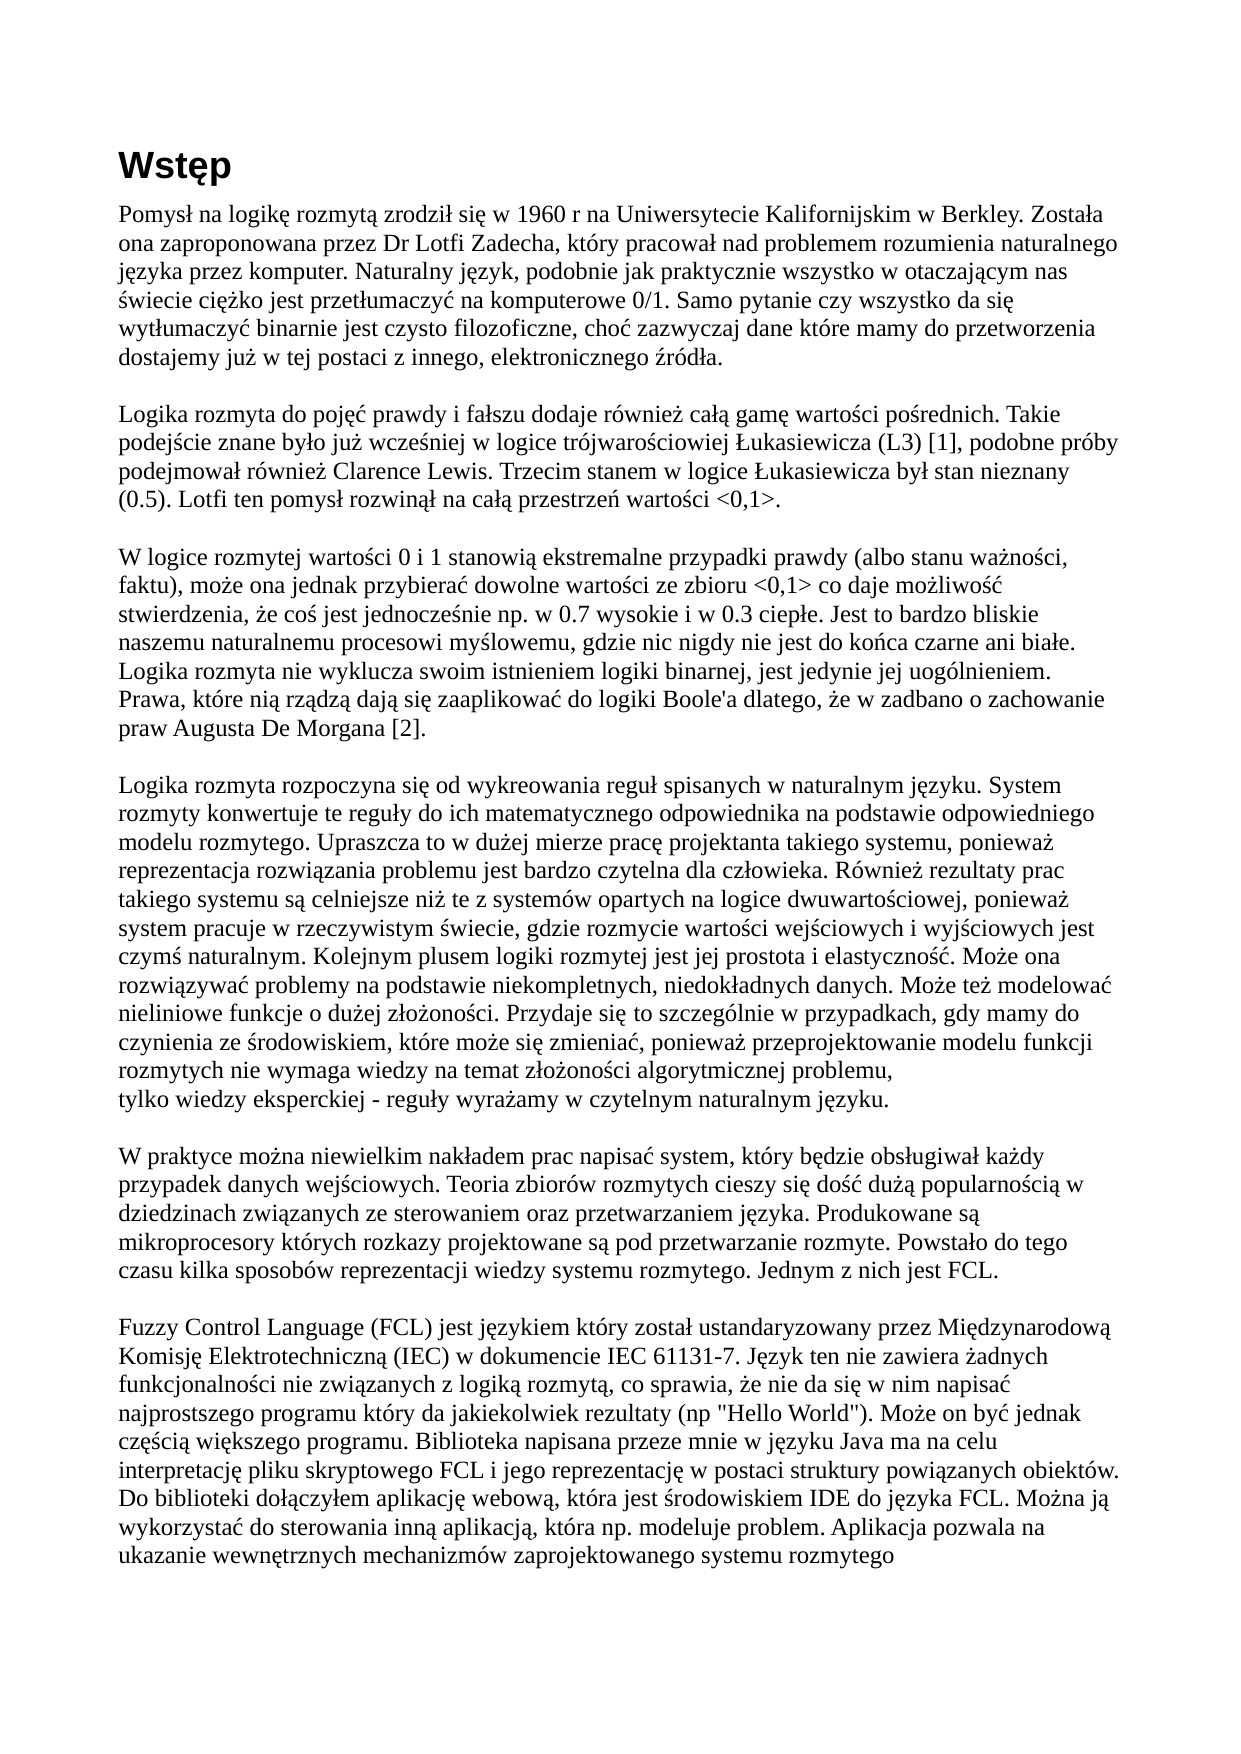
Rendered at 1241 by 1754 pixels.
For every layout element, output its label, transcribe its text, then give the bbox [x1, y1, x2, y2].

text tylko wiedzy eksperckiej - reguły wyrażamy w czytelnym naturalnym języku. [118, 1084, 1122, 1113]
text Fuzzy Control Language (FCL) jest językiem który został ustandaryzowany przez Międzynarodową Komisję Elektrotechniczną (IEC) w dokumencie IEC 61131-7. Język ten nie zawiera żadnych funkcjonalności nie związanych z logiką rozmytą, co sprawia, że nie da się w nim napisać najprostszego programu który da jakiekolwiek rezultaty (np "Hello World"). Może on być jednak częścią większego programu. Biblioteka napisana przeze mnie w języku Java ma na celu interpretację pliku skryptowego FCL i jego reprezentację w postaci struktury powiązanych obiektów. Do biblioteki dołączyłem aplikację webową, która jest środowiskiem IDE do języka FCL. Można ją wykorzystać do sterowania inną aplikacją, która np. modeluje problem. Aplikacja pozwala na ukazanie wewnętrznych mechanizmów zaprojektowanego systemu rozmytego [118, 1312, 1122, 1569]
subtitle Wstęp [118, 143, 1122, 187]
text Pomysł na logikę rozmytą zrodził się w 1960 r na Uniwersytecie Kalifornijskim w Berkley. Została ona zaproponowana przez Dr Lotfi Zadecha, który pracował nad problemem rozumienia naturalnego języka przez komputer. Naturalny język, podobnie jak praktycznie wszystko w otaczającym nas świecie ciężko jest przetłumaczyć na komputerowe 0/1. Samo pytanie czy wszystko da się wytłumaczyć binarnie jest czysto filozoficzne, choć zazwyczaj dane które mamy do przetworzenia dostajemy już w tej postaci z innego, elektronicznego źródła. [118, 199, 1122, 371]
text Logika rozmyta do pojęć prawdy i fałszu dodaje również całą gamę wartości pośrednich. Takie podejście znane było już wcześniej w logice trójwarościowiej Łukasiewicza (L3) [1], podobne próby podejmował również Clarence Lewis. Trzecim stanem w logice Łukasiewicza był stan nieznany (0.5). Lotfi ten pomysł rozwinął na całą przestrzeń wartości <0,1>. [118, 399, 1122, 513]
text W logice rozmytej wartości 0 i 1 stanowią ekstremalne przypadki prawdy (albo stanu ważności, faktu), może ona jednak przybierać dowolne wartości ze zbioru <0,1> co daje możliwość stwierdzenia, że coś jest jednocześnie np. w 0.7 wysokie i w 0.3 ciepłe. Jest to bardzo bliskie naszemu naturalnemu procesowi myślowemu, gdzie nic nigdy nie jest do końca czarne ani białe. Logika rozmyta nie wyklucza swoim istnieniem logiki binarnej, jest jedynie jej uogólnieniem. Prawa, które nią rządzą dają się zaaplikować do logiki Boole'a dlatego, że w zadbano o zachowanie praw Augusta De Morgana [2]. [118, 542, 1122, 742]
text W praktyce można niewielkim nakładem prac napisać system, który będzie obsługiwał każdy przypadek danych wejściowych. Teoria zbiorów rozmytych cieszy się dość dużą popularnością w dziedzinach związanych ze sterowaniem oraz przetwarzaniem języka. Produkowane są mikroprocesory których rozkazy projektowane są pod przetwarzanie rozmyte. Powstało do tego czasu kilka sposobów reprezentacji wiedzy systemu rozmytego. Jednym z nich jest FCL. [118, 1141, 1122, 1284]
text Logika rozmyta rozpoczyna się od wykreowania reguł spisanych w naturalnym języku. System rozmyty konwertuje te reguły do ich matematycznego odpowiednika na podstawie odpowiedniego modelu rozmytego. Upraszcza to w dużej mierze pracę projektanta takiego systemu, ponieważ reprezentacja rozwiązania problemu jest bardzo czytelna dla człowieka. Również rezultaty prac takiego systemu są celniejsze niż te z systemów opartych na logice dwuwartościowej, ponieważ system pracuje w rzeczywistym świecie, gdzie rozmycie wartości wejściowych i wyjściowych jest czymś naturalnym. Kolejnym plusem logiki rozmytej jest jej prostota i elastyczność. Może ona rozwiązywać problemy na podstawie niekompletnych, niedokładnych danych. Może też modelować nieliniowe funkcje o dużej złożoności. Przydaje się to szczególnie w przypadkach, gdy mamy do czynienia ze środowiskiem, które może się zmieniać, ponieważ przeprojektowanie modelu funkcji rozmytych nie wymaga wiedzy na temat złożoności algorytmicznej problemu, [118, 770, 1122, 1084]
